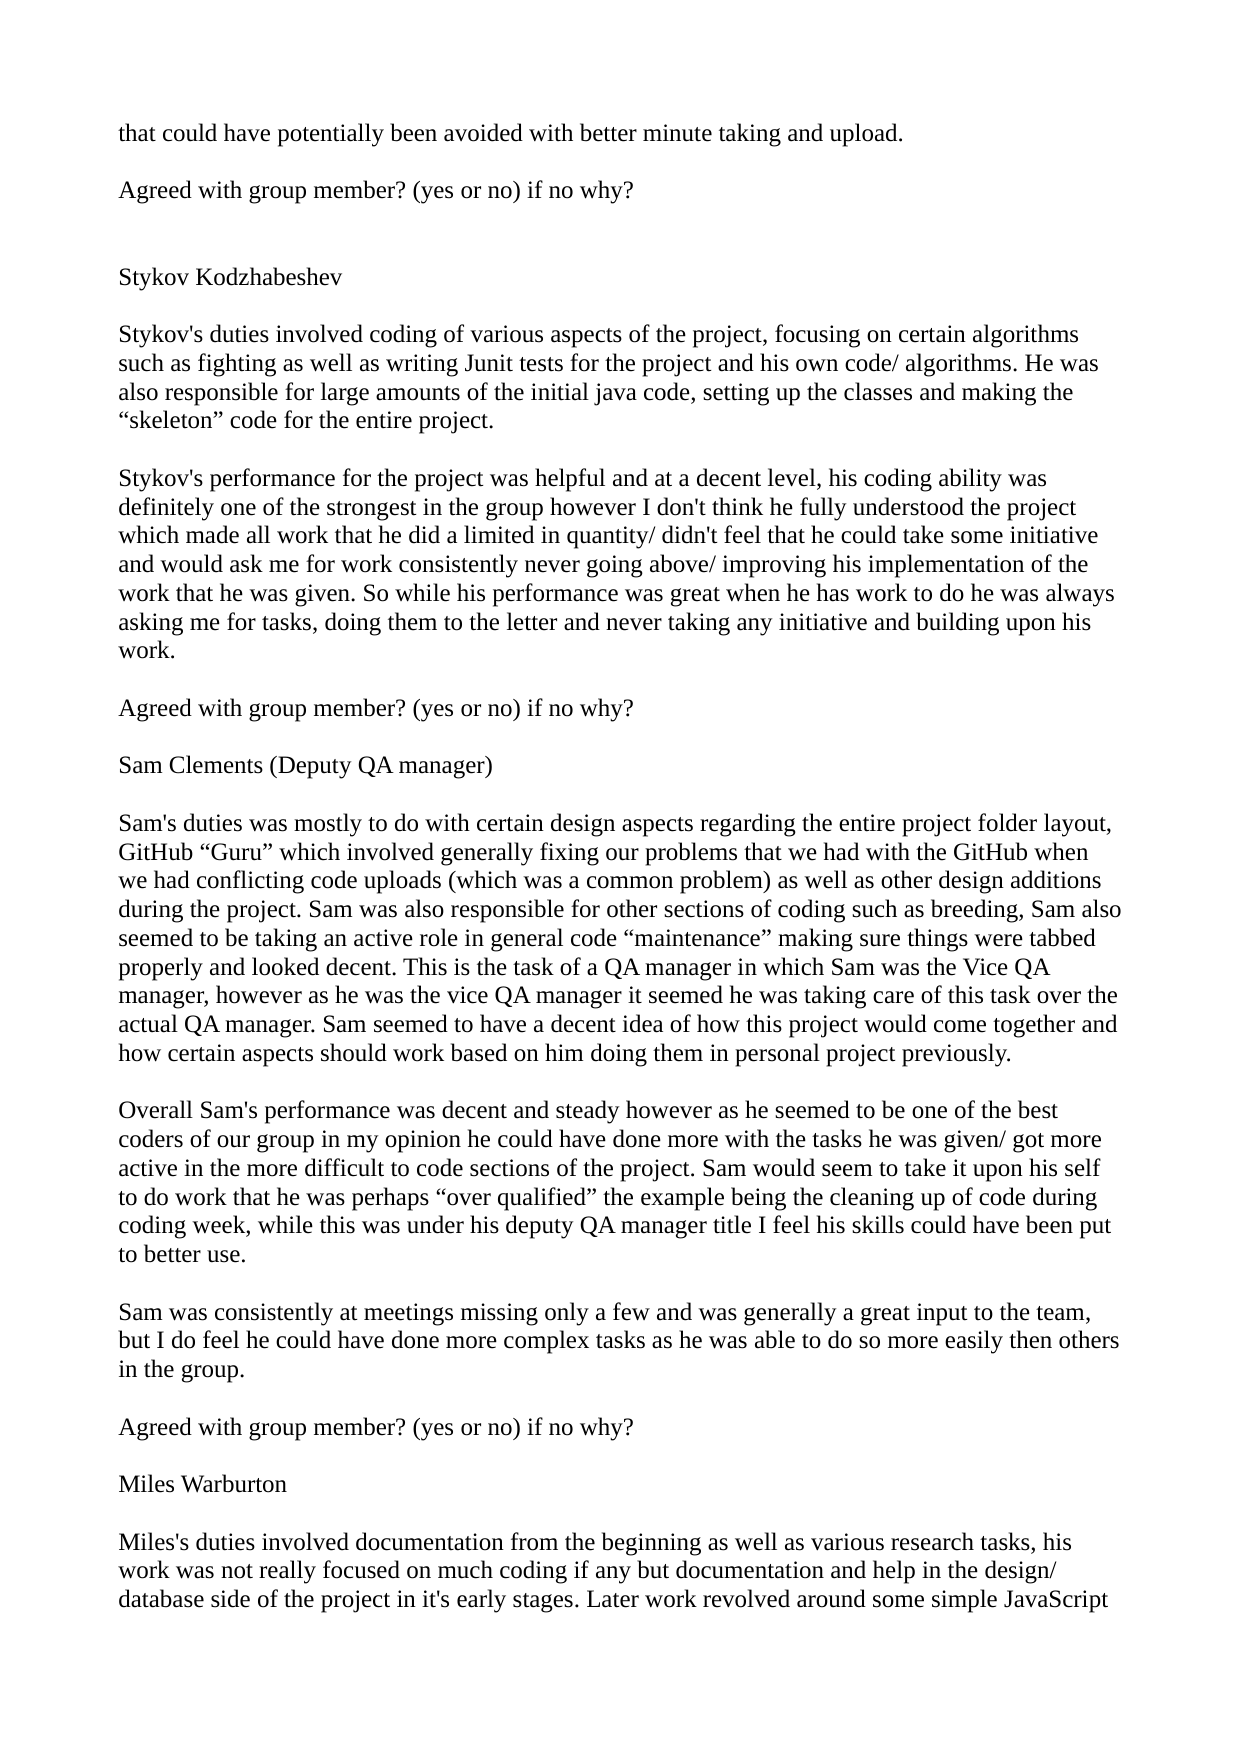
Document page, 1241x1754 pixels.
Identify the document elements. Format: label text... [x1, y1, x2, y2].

text Agreed with group member? (yes or no) if no why? [118, 693, 1122, 722]
text Stykov's performance for the project was helpful and at a decent level, his coding ability was definitely one of the strongest in the group however I don't think he fully understood the project which made all work that he did a limited in quantity/ didn't feel that he could take some initiative and would ask me for work consistently never going above/ improving his implementation of the work that he was given. So while his performance was great when he has work to do he was always asking me for tasks, doing them to the letter and never taking any initiative and building upon his work. [118, 463, 1122, 664]
text Sam Clements (Deputy QA manager) [118, 751, 1122, 779]
text Miles's duties involved documentation from the beginning as well as various research tasks, his work was not really focused on much coding if any but documentation and help in the design/ database side of the project in it's early stages. Later work revolved around some simple JavaScript [118, 1527, 1122, 1613]
text Sam's duties was mostly to do with certain design aspects regarding the entire project folder layout, GitHub “Guru” which involved generally fixing our problems that we had with the GitHub when we had conflicting code uploads (which was a common problem) as well as other design additions during the project. Sam was also responsible for other sections of coding such as breeding, Sam also seemed to be taking an active role in general code “maintenance” making sure things were tabbed properly and looked decent. This is the task of a QA manager in which Sam was the Vice QA manager, however as he was the vice QA manager it seemed he was taking care of this task over the actual QA manager. Sam seemed to have a decent idea of how this project would come together and how certain aspects should work based on him doing them in personal project previously. [118, 808, 1122, 1067]
text Overall Sam's performance was decent and steady however as he seemed to be one of the best coders of our group in my opinion he could have done more with the tasks he was given/ got more active in the more difficult to code sections of the project. Sam would seem to take it upon his self to do work that he was perhaps “over qualified” the example being the cleaning up of code during coding week, while this was under his deputy QA manager title I feel his skills could have been put to better use. [118, 1096, 1122, 1268]
text that could have potentially been avoided with better minute taking and upload. [118, 118, 1122, 147]
text Sam was consistently at meetings missing only a few and was generally a great input to the team, but I do feel he could have done more complex tasks as he was able to do so more easily then others in the group. [118, 1297, 1122, 1383]
text Stykov's duties involved coding of various aspects of the project, focusing on certain algorithms such as fighting as well as writing Junit tests for the project and his own code/ algorithms. He was also responsible for large amounts of the initial java code, setting up the classes and making the “skeleton” code for the entire project. [118, 319, 1122, 434]
text Miles Warburton [118, 1469, 1122, 1498]
text Agreed with group member? (yes or no) if no why? [118, 176, 1122, 204]
text Stykov Kodzhabeshev [118, 262, 1122, 291]
text Agreed with group member? (yes or no) if no why? [118, 1412, 1122, 1441]
